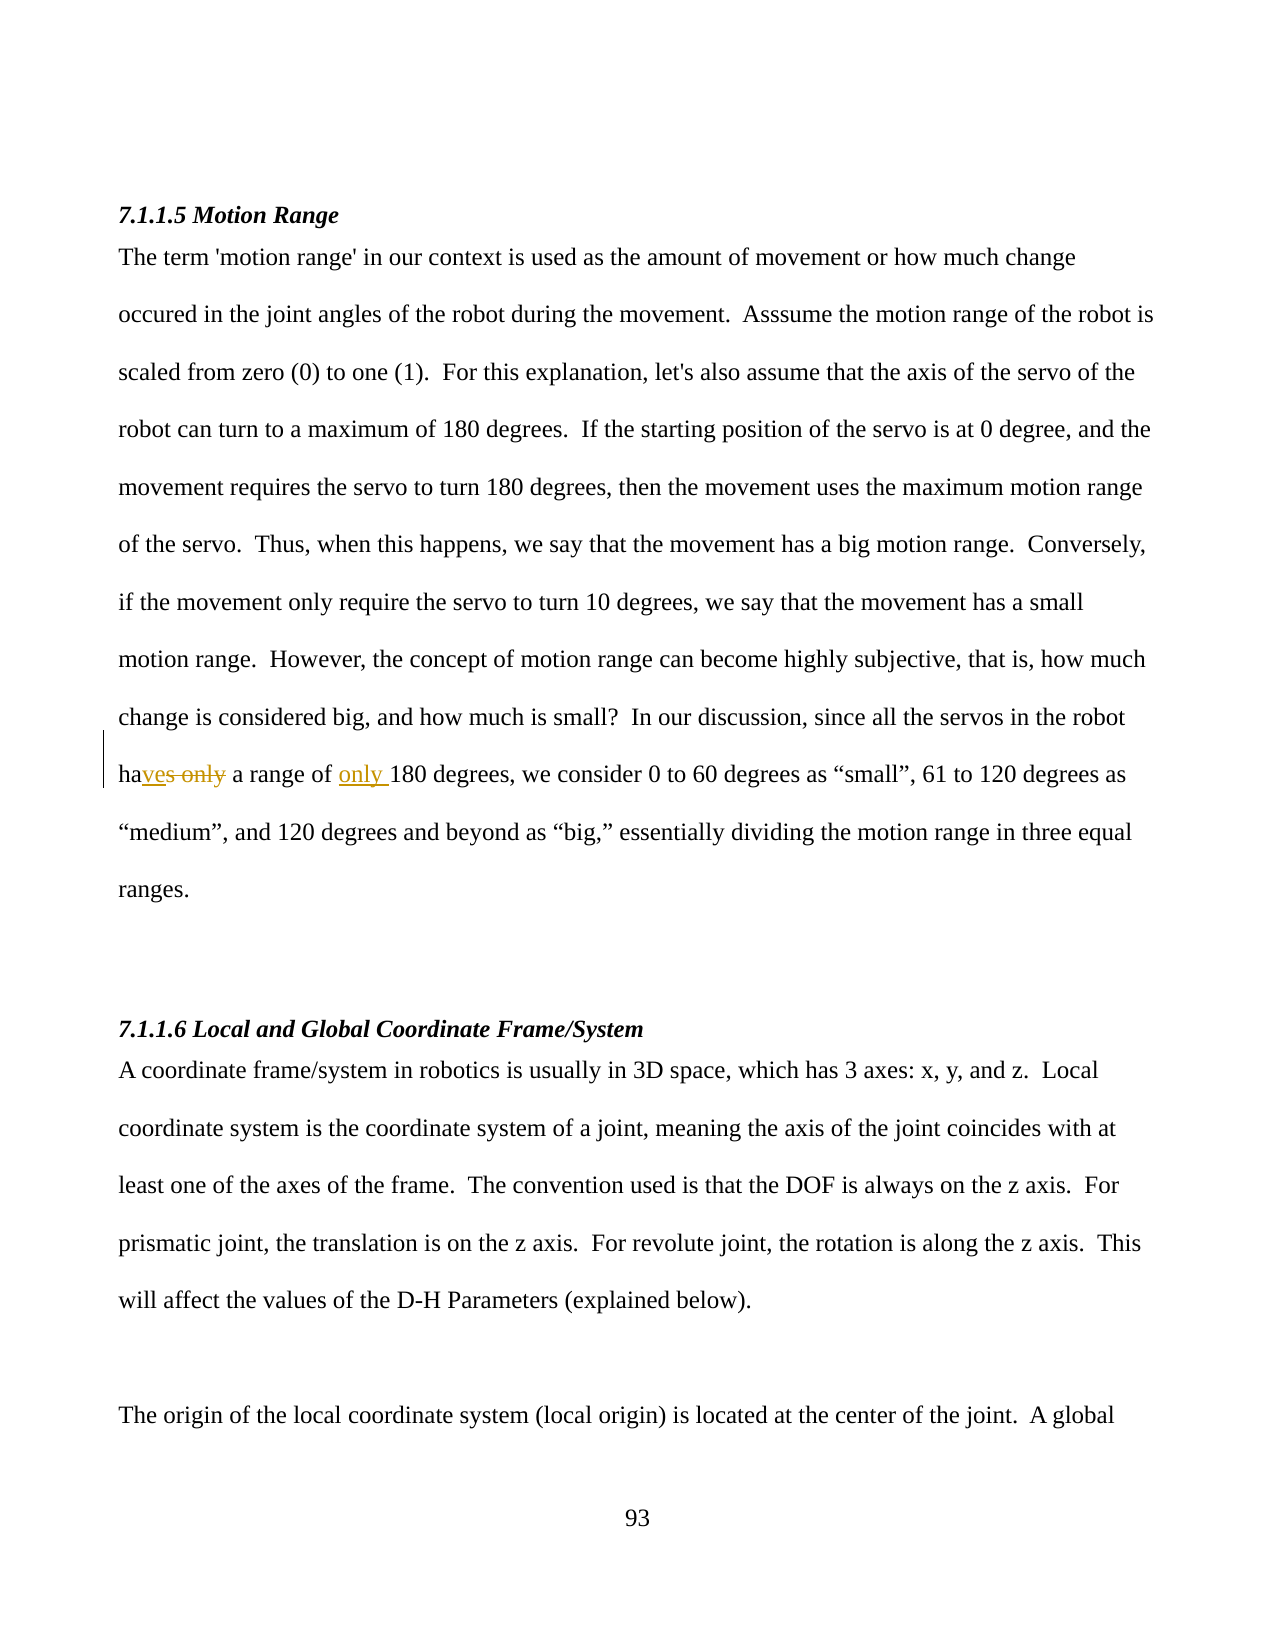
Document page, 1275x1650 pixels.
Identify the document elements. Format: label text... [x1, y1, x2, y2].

subtitle 7.1.1.6 Local and Global Coordinate Frame/System [118, 1014, 1157, 1043]
text The term 'motion range' in our context is used as the amount of movement or how much change occured in the joint angles of the robot during the movement. Asssume the motion range of the robot is scaled from zero (0) to one (1). For this explanation, let's also assume that the axis of the servo of the robot can turn to a maximum of 180 degrees. If the starting position of the servo is at 0 degree, and the movement requires the servo to turn 180 degrees, then the movement uses the maximum motion range of the servo. Thus, when this happens, we say that the movement has a big motion range. Conversely, if the movement only require the servo to turn 10 degrees, we say that the movement has a small motion range. However, the concept of motion range can become highly subjective, that is, how much change is considered big, and how much is small? In our discussion, since all the servos in the robot have a range of only 180 degrees, we consider 0 to 60 degrees as “small”, 61 to 120 degrees as “medium”, and 120 degrees and beyond as “big,” essentially dividing the motion range in three equal ranges. [118, 242, 1157, 903]
subtitle 7.1.1.5 Motion Range [118, 201, 1157, 229]
text The origin of the local coordinate system (local origin) is located at the center of the joint. A global [118, 1400, 1157, 1429]
text A coordinate frame/system in robotics is usually in 3D space, which has 3 axes: x, y, and z. Local coordinate system is the coordinate system of a joint, meaning the axis of the joint coincides with at least one of the axes of the frame. The convention used is that the DOF is always on the z axis. For prismatic joint, the translation is on the z axis. For revolute joint, the rotation is along the z axis. This will affect the values of the D-H Parameters (explained below). [118, 1055, 1157, 1314]
